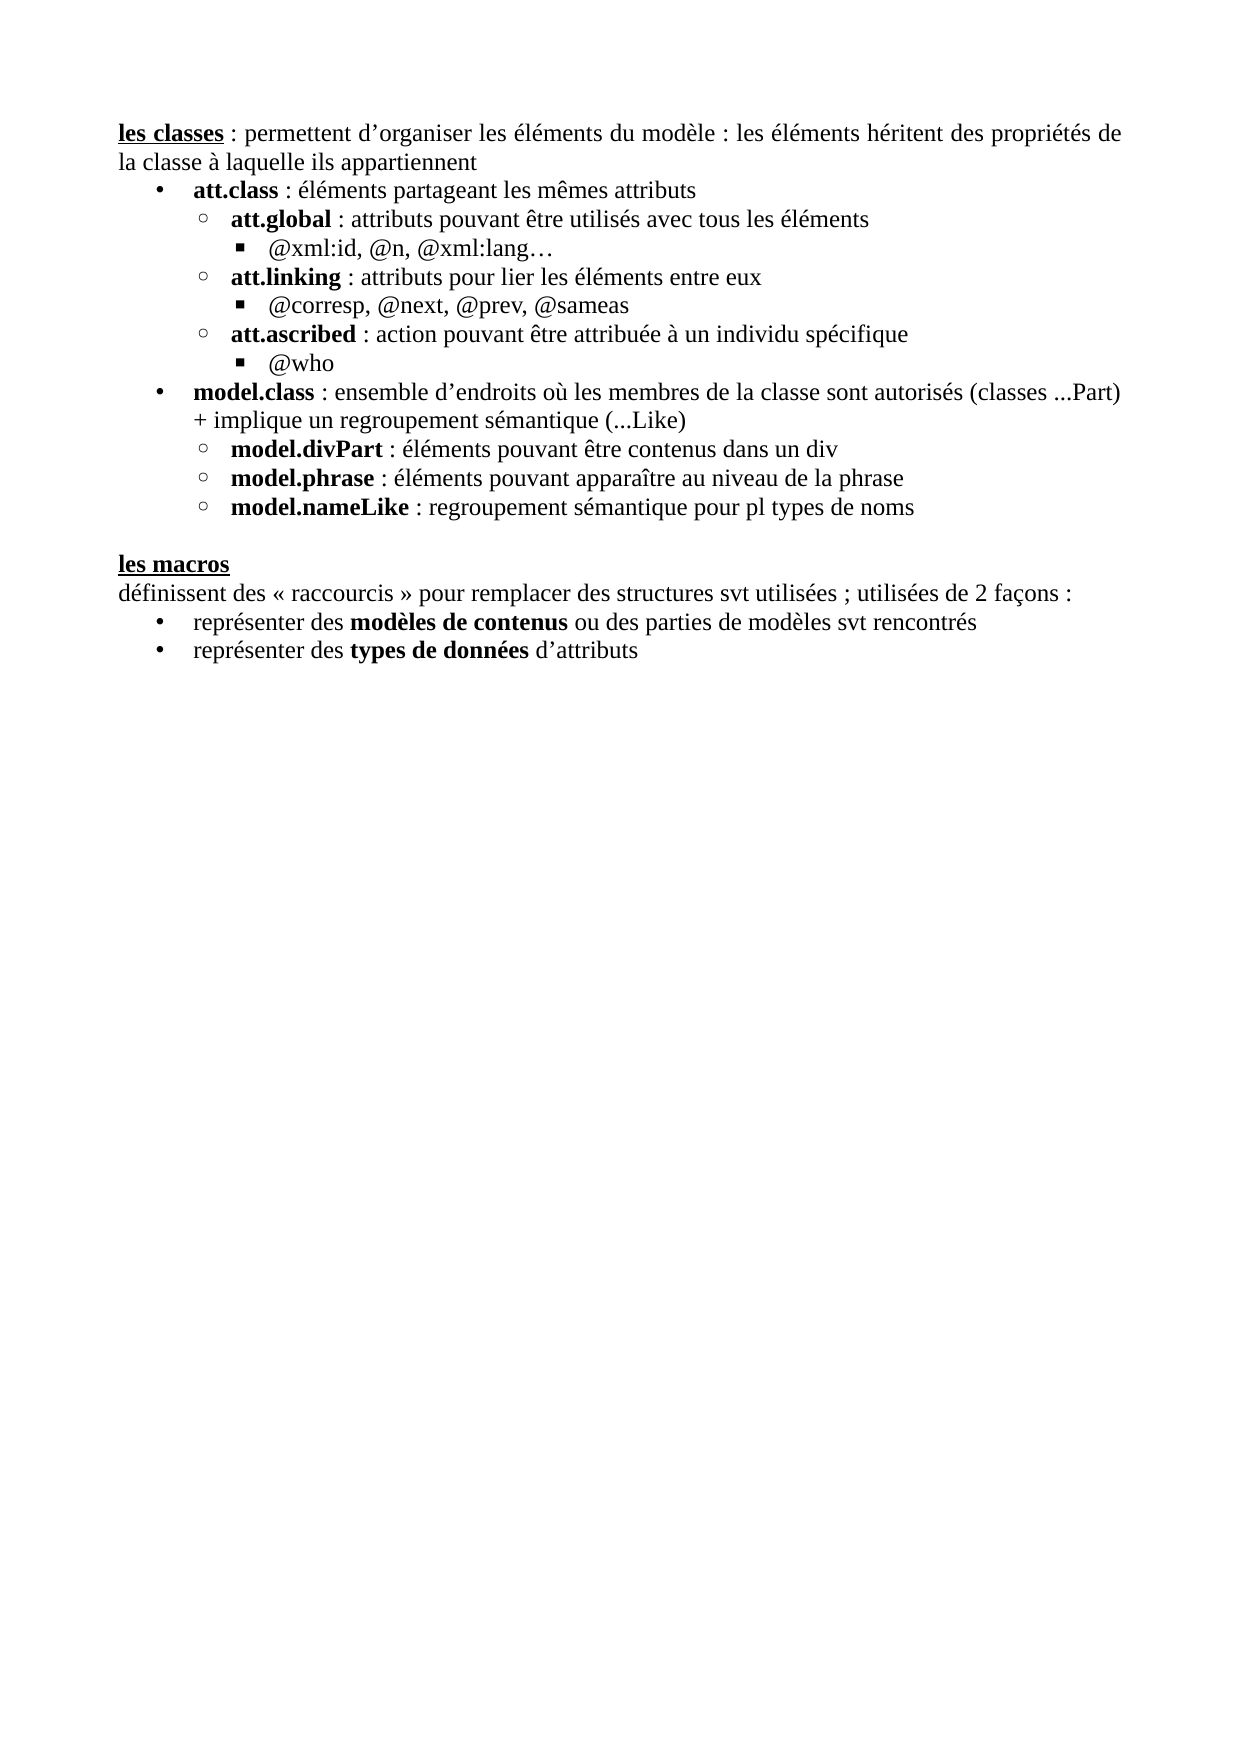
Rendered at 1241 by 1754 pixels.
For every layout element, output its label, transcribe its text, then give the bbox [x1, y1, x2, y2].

list représenter des types de données d’attributs [156, 636, 1122, 664]
list @who [231, 348, 1122, 377]
list model.nameLike : regroupement sémantique pour pl types de noms [193, 492, 1122, 521]
text les classes : permettent d’organiser les éléments du modèle : les éléments héritent des propriétés de la classe à laquelle ils appartiennent [118, 118, 1122, 176]
text définissent des « raccourcis » pour remplacer des structures svt utilisées ; utilisées de 2 façons : [118, 578, 1122, 607]
list att.global : attributs pouvant être utilisés avec tous les éléments [193, 204, 1122, 233]
text les macros [118, 549, 1122, 578]
list att.ascribed : action pouvant être attribuée à un individu spécifique [193, 319, 1122, 348]
list model.divPart : éléments pouvant être contenus dans un div [193, 434, 1122, 463]
list @xml:id, @n, @xml:lang… [231, 233, 1122, 262]
list model.phrase : éléments pouvant apparaître au niveau de la phrase [193, 463, 1122, 492]
list model.class : ensemble d’endroits où les membres de la classe sont autorisés (classes ...Part) + implique un regroupement sémantique (...Like) [156, 377, 1122, 434]
list att.class : éléments partageant les mêmes attributs [156, 176, 1122, 204]
list @corresp, @next, @prev, @sameas [231, 291, 1122, 319]
list att.linking : attributs pour lier les éléments entre eux [193, 262, 1122, 291]
list représenter des modèles de contenus ou des parties de modèles svt rencontrés [156, 607, 1122, 636]
